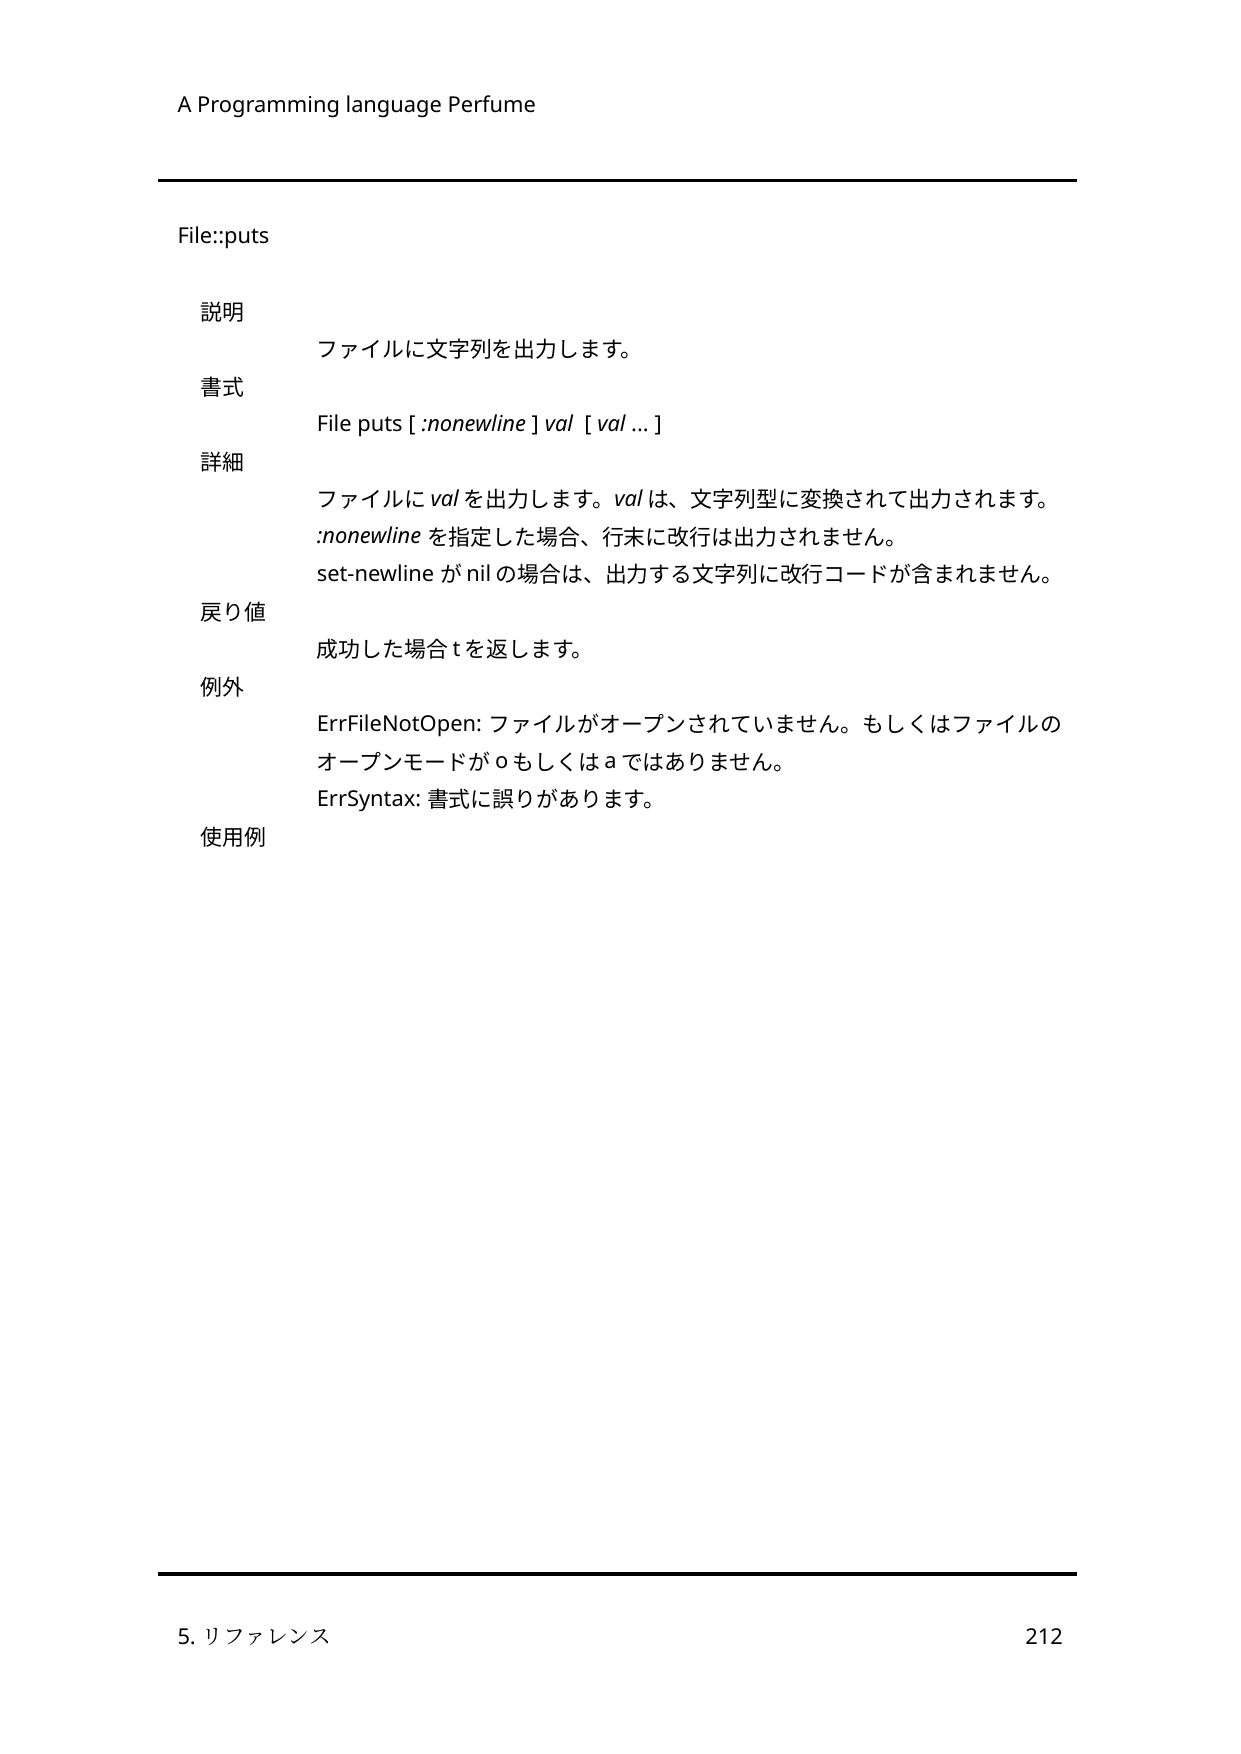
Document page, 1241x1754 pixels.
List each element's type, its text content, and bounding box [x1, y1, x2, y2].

table_cell 詳細 [200, 442, 317, 592]
table_cell 書式 [200, 367, 317, 442]
table_cell 使用例 [200, 817, 317, 892]
table_header ファイルに文字列を出力します。 [317, 292, 1063, 367]
subtitle File::puts [177, 217, 1063, 254]
table_cell [317, 817, 1063, 892]
table_cell 例外 [200, 667, 317, 817]
table_cell ErrFileNotOpen: ファイルがオープンされていません。もしくはファイルのオープンモードがoもしくはaではありません。 ErrSyntax: 書式に誤りがあります。 [317, 667, 1063, 817]
table_cell File puts [ :nonewline ] val [ val ... ] [317, 367, 1063, 442]
table_cell 成功した場合tを返します。 [317, 592, 1063, 667]
table_header 説明 [200, 292, 317, 367]
table_cell 戻り値 [200, 592, 317, 667]
table_cell ファイルにvalを出力します。valは、文字列型に変換されて出力されます。 :nonewline を指定した場合、行末に改行は出力されません。 set-newline がnilの場合は、出力する文字列に改行コードが含まれません。 [317, 442, 1063, 592]
